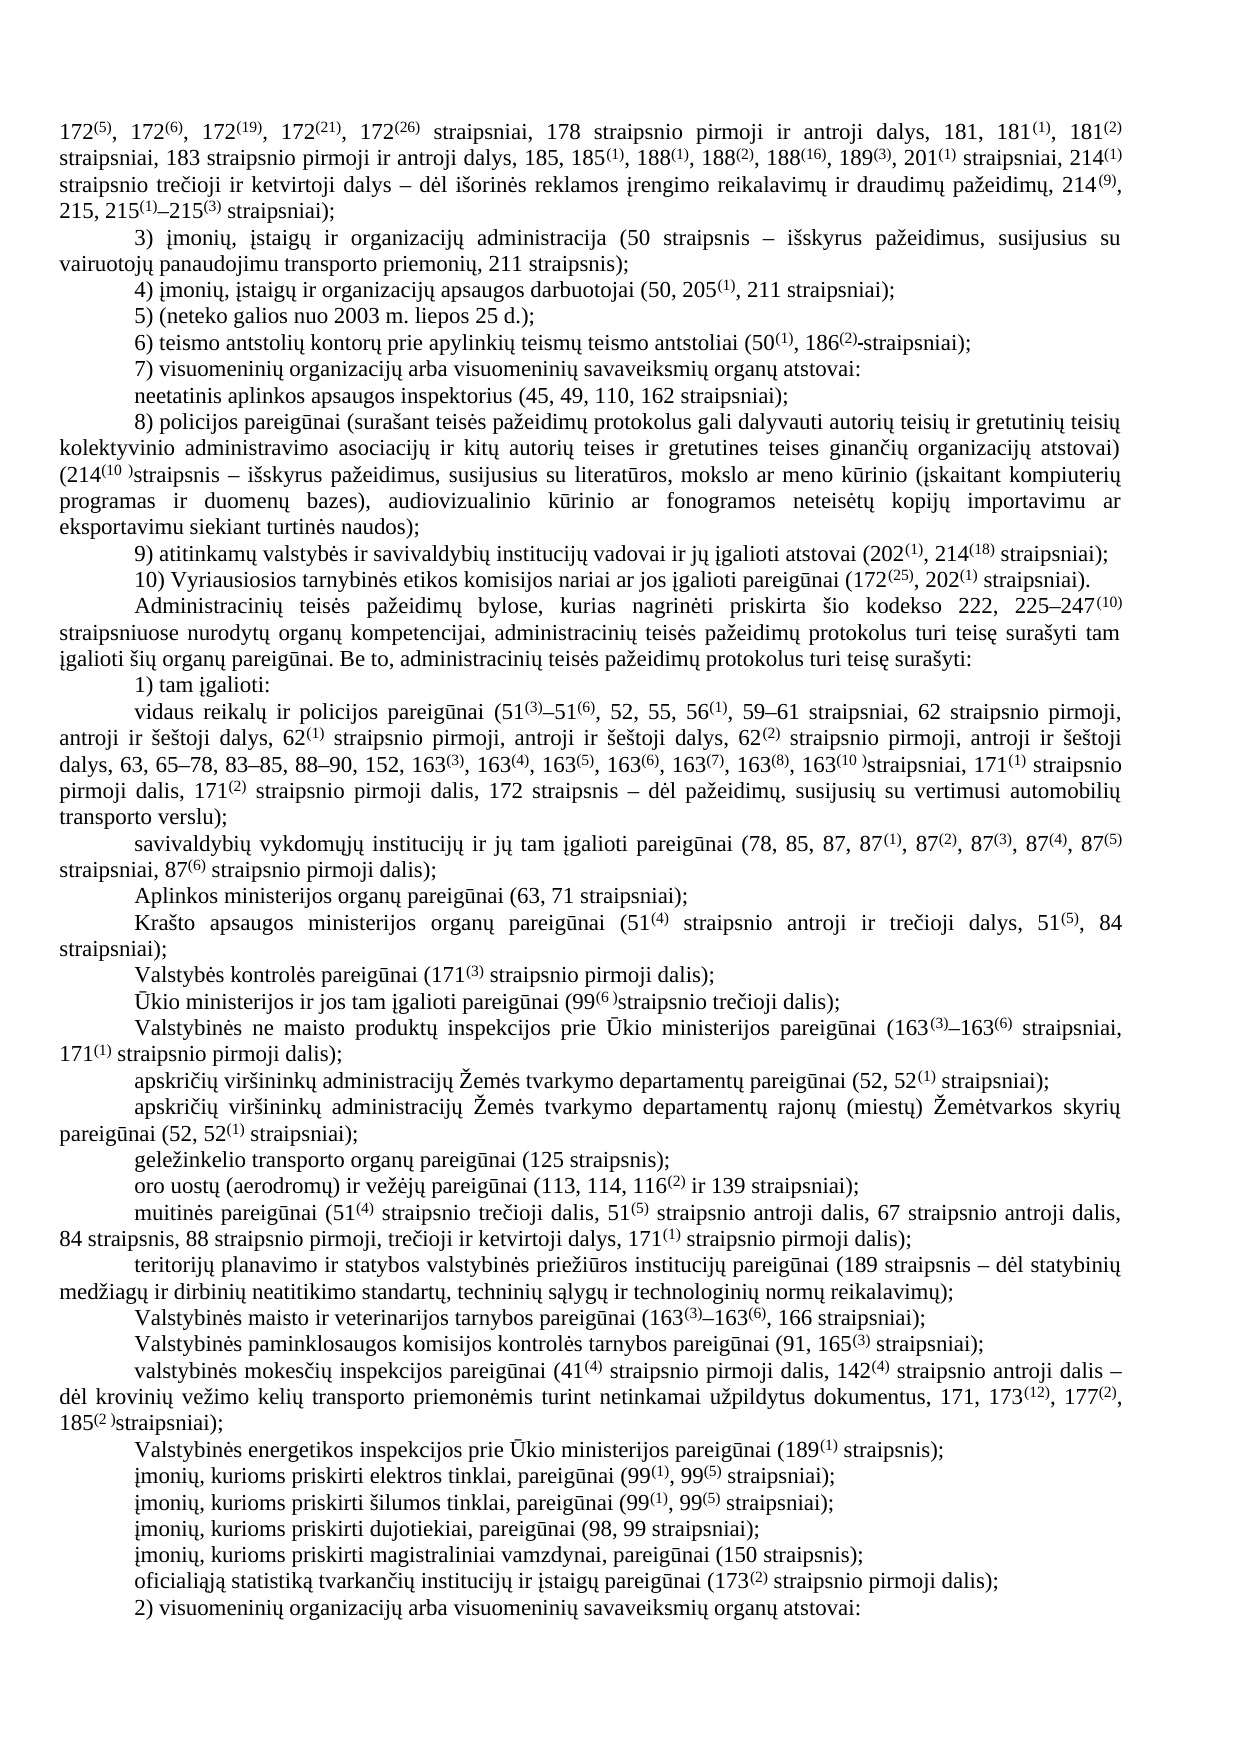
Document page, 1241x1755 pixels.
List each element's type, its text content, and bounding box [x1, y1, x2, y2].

text 1) tam įgalioti: [59, 672, 1122, 698]
text 2) visuomeninių organizacijų arba visuomeninių savaveiksmių organų atstovai: [59, 1594, 1122, 1620]
text apskričių viršininkų administracijų Žemės tvarkymo departamentų rajonų (miestų) Žemėtvarkos skyrių pareigūnai (52, 52(1) straipsniai); [59, 1093, 1122, 1146]
text 4) įmonių, įstaigų ir organizacijų apsaugos darbuotojai (50, 205(1), 211 straipsniai); [59, 276, 1122, 303]
text įmonių, kurioms priskirti elektros tinklai, pareigūnai (99(1), 99(5) straipsniai); [59, 1462, 1122, 1488]
text 5) (neteko galios nuo 2003 m. liepos 25 d.); [59, 303, 1122, 329]
text 7) visuomeninių organizacijų arba visuomeninių savaveiksmių organų atstovai: [59, 355, 1122, 382]
text 10) Vyriausiosios tarnybinės etikos komisijos nariai ar jos įgalioti pareigūnai (172(25), 202(1) straipsniai). [59, 566, 1122, 592]
text Valstybinės energetikos inspekcijos prie Ūkio ministerijos pareigūnai (189(1) straipsnis); [59, 1436, 1122, 1462]
text apskričių viršininkų administracijų Žemės tvarkymo departamentų pareigūnai (52, 52(1) straipsniai); [59, 1067, 1122, 1093]
text Valstybinės paminklosaugos komisijos kontrolės tarnybos pareigūnai (91, 165(3) straipsniai); [59, 1330, 1122, 1357]
text vidaus reikalų ir policijos pareigūnai (51(3)–51(6), 52, 55, 56(1), 59–61 straipsniai, 62 straipsnio pirmoji, antroji ir šeštoji dalys, 62(1) straipsnio pirmoji, antroji ir šeštoji dalys, 62(2) straipsnio pirmoji, antroji ir šeštoji dalys, 63, 65–78, 83–85, 88–90, 152, 163(3), 163(4), 163(5), 163(6), 163(7), 163(8), 163(10 )straipsniai, 171(1) straipsnio pirmoji dalis, 171(2) straipsnio pirmoji dalis, 172 straipsnis – dėl pažeidimų, susijusių su vertimusi automobilių transporto verslu); [59, 698, 1122, 830]
text Administracinių teisės pažeidimų bylose, kurias nagrinėti priskirta šio kodekso 222, 225–247(10) straipsniuose nurodytų organų kompetencijai, administracinių teisės pažeidimų protokolus turi teisę surašyti tam įgalioti šių organų pareigūnai. Be to, administracinių teisės pažeidimų protokolus turi teisę surašyti: [59, 592, 1122, 672]
text 8) policijos pareigūnai (surašant teisės pažeidimų protokolus gali dalyvauti autorių teisių ir gretutinių teisių kolektyvinio administravimo asociacijų ir kitų autorių teises ir gretutines teises ginančių organizacijų atstovai) (214(10 )straipsnis – išskyrus pažeidimus, susijusius su literatūros, mokslo ar meno kūrinio (įskaitant kompiuterių programas ir duomenų bazes), audiovizualinio kūrinio ar fonogramos neteisėtų kopijų importavimu ar eksportavimu siekiant turtinės naudos); [59, 408, 1122, 540]
text muitinės pareigūnai (51(4) straipsnio trečioji dalis, 51(5) straipsnio antroji dalis, 67 straipsnio antroji dalis, 84 straipsnis, 88 straipsnio pirmoji, trečioji ir ketvirtoji dalys, 171(1) straipsnio pirmoji dalis); [59, 1199, 1122, 1251]
text neetatinis aplinkos apsaugos inspektorius (45, 49, 110, 162 straipsniai); [59, 382, 1122, 408]
text oro uostų (aerodromų) ir vežėjų pareigūnai (113, 114, 116(2) ir 139 straipsniai); [59, 1172, 1122, 1199]
text teritorijų planavimo ir statybos valstybinės priežiūros institucijų pareigūnai (189 straipsnis – dėl statybinių medžiagų ir dirbinių neatitikimo standartų, techninių sąlygų ir technologinių normų reikalavimų); [59, 1251, 1122, 1304]
text 172(5), 172(6), 172(19), 172(21), 172(26) straipsniai, 178 straipsnio pirmoji ir antroji dalys, 181, 181(1), 181(2) straipsniai, 183 straipsnio pirmoji ir antroji dalys, 185, 185(1), 188(1), 188(2), 188(16), 189(3), 201(1) straipsniai, 214(1) straipsnio trečioji ir ketvirtoji dalys – dėl išorinės reklamos įrengimo reikalavimų ir draudimų pažeidimų, 214(9), 215, 215(1)–215(3) straipsniai); [59, 118, 1122, 223]
text Valstybinės maisto ir veterinarijos tarnybos pareigūnai (163(3)–163(6), 166 straipsniai); [59, 1304, 1122, 1330]
text Aplinkos ministerijos organų pareigūnai (63, 71 straipsniai); [59, 882, 1122, 909]
text Valstybės kontrolės pareigūnai (171(3) straipsnio pirmoji dalis); [59, 961, 1122, 988]
text Ūkio ministerijos ir jos tam įgalioti pareigūnai (99(6 )straipsnio trečioji dalis); [59, 988, 1122, 1014]
text 9) atitinkamų valstybės ir savivaldybių institucijų vadovai ir jų įgalioti atstovai (202(1), 214(18) straipsniai); [59, 540, 1122, 566]
text Krašto apsaugos ministerijos organų pareigūnai (51(4) straipsnio antroji ir trečioji dalys, 51(5), 84 straipsniai); [59, 909, 1122, 961]
text įmonių, kurioms priskirti šilumos tinklai, pareigūnai (99(1), 99(5) straipsniai); [59, 1488, 1122, 1515]
text geležinkelio transporto organų pareigūnai (125 straipsnis); [59, 1146, 1122, 1172]
text valstybinės mokesčių inspekcijos pareigūnai (41(4) straipsnio pirmoji dalis, 142(4) straipsnio antroji dalis – dėl krovinių vežimo kelių transporto priemonėmis turint netinkamai užpildytus dokumentus, 171, 173(12), 177(2), 185(2 )straipsniai); [59, 1357, 1122, 1436]
text įmonių, kurioms priskirti magistraliniai vamzdynai, pareigūnai (150 straipsnis); [59, 1541, 1122, 1568]
text savivaldybių vykdomųjų institucijų ir jų tam įgalioti pareigūnai (78, 85, 87, 87(1), 87(2), 87(3), 87(4), 87(5) straipsniai, 87(6) straipsnio pirmoji dalis); [59, 830, 1122, 882]
text įmonių, kurioms priskirti dujotiekiai, pareigūnai (98, 99 straipsniai); [59, 1515, 1122, 1541]
text 6) teismo antstolių kontorų prie apylinkių teismų teismo antstoliai (50(1), 186(2) straipsniai); [59, 329, 1122, 355]
text 3) įmonių, įstaigų ir organizacijų administracija (50 straipsnis – išskyrus pažeidimus, susijusius su vairuotojų panaudojimu transporto priemonių, 211 straipsnis); [59, 223, 1122, 276]
text Valstybinės ne maisto produktų inspekcijos prie Ūkio ministerijos pareigūnai (163(3)–163(6) straipsniai, 171(1) straipsnio pirmoji dalis); [59, 1014, 1122, 1067]
text oficialiąją statistiką tvarkančių institucijų ir įstaigų pareigūnai (173(2) straipsnio pirmoji dalis); [59, 1568, 1122, 1594]
